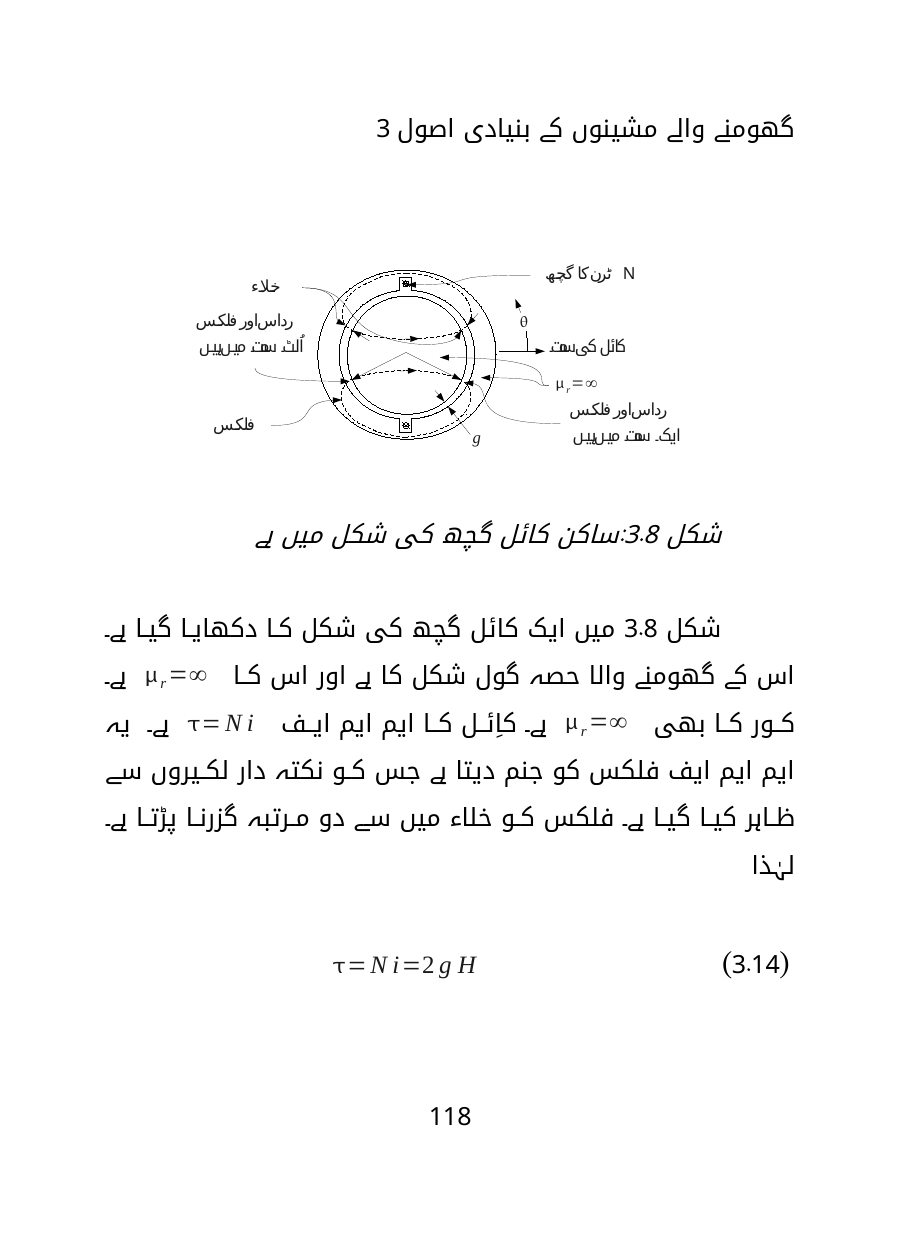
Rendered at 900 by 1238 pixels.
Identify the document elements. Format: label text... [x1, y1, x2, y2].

text شکل 3.8 میں ایک کائل گچھ کی شکل کا دکھایا گیا ہے۔اس کے گھومنے والا حصہ گول شکل کا ہے اور اس کا ہے۔کور کا بھی ہے۔ کاِئل کا ایم ایم ایف ہے۔ یہ ایم ایم ایف فلکس کو جنم دیتا ہے جس کو نکتہ دار لکیروں سے ظاہر کیا گیا ہے۔ فلکس کو خلاء میں سے دو مرتبہ گزرنا پڑتا ہے۔ لہٰذا [105, 605, 795, 889]
table_header (3.14) [696, 936, 795, 1007]
text شکل 3.8:ساکن کائل گچھ کی شکل میں ہے [179, 195, 721, 559]
table_header [105, 936, 696, 1007]
